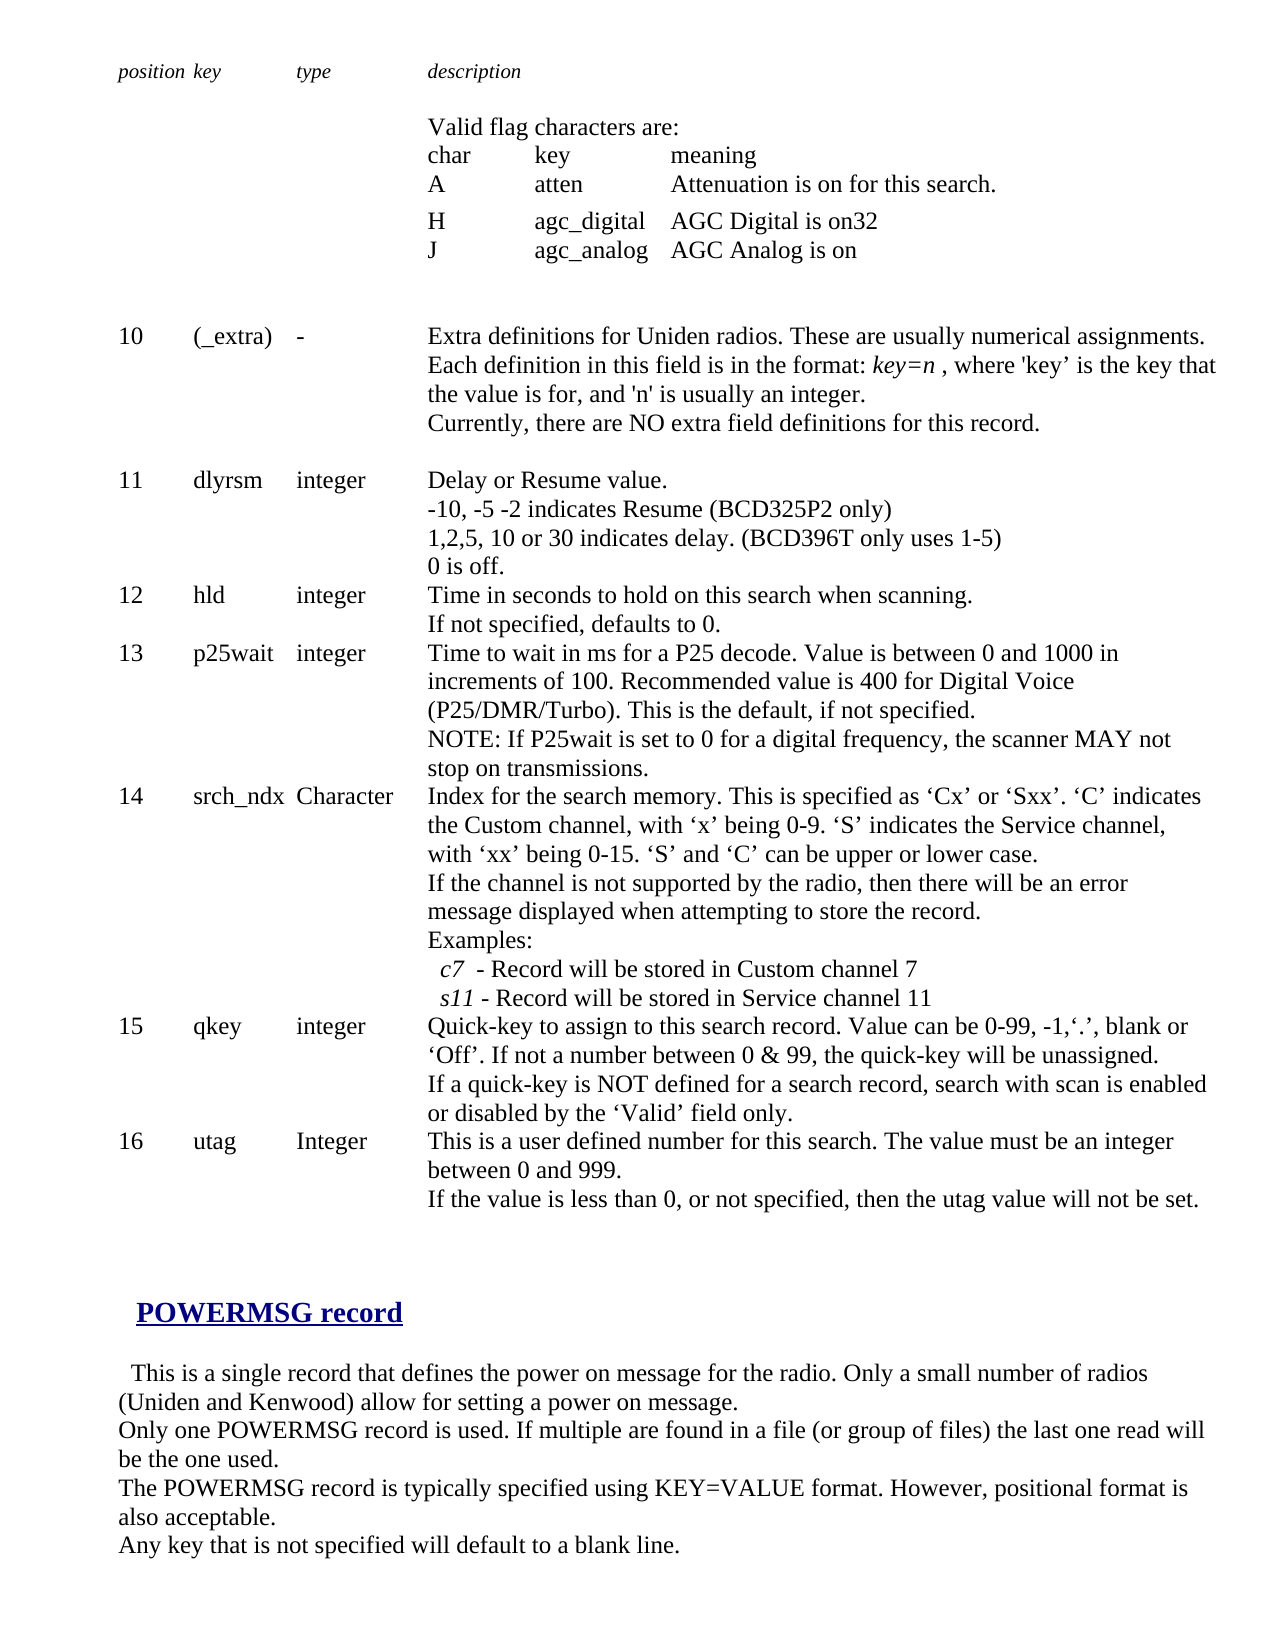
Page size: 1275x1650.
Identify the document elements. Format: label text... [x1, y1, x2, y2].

table_cell Delay or Resume value. -10, -5 -2 indicates Resume (BCD325P2 only) 1,2,5, 10 or 30 indicates delay. (BCD396T only uses 1-5) 0 is off. [428, 465, 1216, 580]
table_cell atten [534, 169, 670, 206]
table_cell agc_digital [534, 206, 670, 235]
table_cell 12 [118, 580, 193, 638]
table_cell Index for the search memory. This is specified as ‘Cx’ or ‘Sxx’. ‘C’ indicates the Custom channel, with ‘x’ being 0-9. ‘S’ indicates the Service channel, with ‘xx’ being 0-15. ‘S’ and ‘C’ can be upper or lower case. If the channel is not supported by the radio, then there will be an error message displayed when attempting to store the record. Examples: c7 - Record will be stored in Custom channel 7 s11 - Record will be stored in Service channel 11 [428, 781, 1216, 1011]
table_cell Integer [296, 1126, 427, 1213]
table_cell - [296, 321, 427, 465]
table_header position [118, 59, 193, 83]
table_cell integer [296, 638, 427, 781]
text This is a single record that defines the power on message for the radio. Only a small number of radios (Uniden and Kenwood) allow for setting a power on message. [118, 1358, 1216, 1416]
table_header key [193, 59, 296, 83]
table_cell hld [193, 580, 296, 638]
text Any key that is not specified will default to a blank line. [118, 1531, 1216, 1559]
table_cell (_extra) [193, 321, 296, 465]
table_cell [670, 293, 1216, 321]
table_cell Extra definitions for Uniden radios. These are usually numerical assignments. Each definition in this field is in the format: key=n , where 'key’ is the key that the value is for, and 'n' is usually an integer. Currently, there are NO extra field definitions for this record. [428, 321, 1216, 465]
table_header meaning [670, 141, 1216, 169]
subtitle POWERMSG record [136, 1295, 1216, 1329]
table_cell [118, 83, 193, 321]
table_cell AGC Digital is on32 [670, 206, 1216, 235]
table_cell p25wait [193, 638, 296, 781]
table_cell [534, 264, 670, 292]
table_cell A [428, 169, 534, 206]
table_cell 16 [118, 1126, 193, 1213]
table_header char [428, 141, 534, 169]
table_cell qkey [193, 1011, 296, 1126]
table_cell [428, 264, 534, 292]
table_cell J [428, 235, 534, 264]
table_cell Character [296, 781, 427, 1011]
table_cell Attenuation is on for this search. [670, 169, 1216, 206]
table_cell [534, 293, 670, 321]
table_cell [428, 293, 534, 321]
table_cell integer [296, 1011, 427, 1126]
table_header description [428, 59, 1216, 83]
table_cell [296, 83, 427, 321]
table_cell Time to wait in ms for a P25 decode. Value is between 0 and 1000 in increments of 100. Recommended value is 400 for Digital Voice (P25/DMR/Turbo). This is the default, if not specified. NOTE: If P25wait is set to 0 for a digital frequency, the scanner MAY not stop on transmissions. [428, 638, 1216, 781]
table_cell [670, 264, 1216, 292]
table_cell utag [193, 1126, 296, 1213]
table_cell Valid flag characters are: [428, 83, 1216, 141]
table_cell H [428, 206, 534, 235]
table_cell srch_ndx [193, 781, 296, 1011]
table_cell 10 [118, 321, 193, 465]
table_cell 13 [118, 638, 193, 781]
table_cell AGC Analog is on [670, 235, 1216, 264]
table_cell integer [296, 580, 427, 638]
table_cell 11 [118, 465, 193, 580]
table_cell Time in seconds to hold on this search when scanning. If not specified, defaults to 0. [428, 580, 1216, 638]
table_cell This is a user defined number for this search. The value must be an integer between 0 and 999. If the value is less than 0, or not specified, then the utag value will not be set. [428, 1126, 1216, 1213]
table_cell 15 [118, 1011, 193, 1126]
table_cell [193, 83, 296, 321]
table_cell dlyrsm [193, 465, 296, 580]
table_cell integer [296, 465, 427, 580]
text Only one POWERMSG record is used. If multiple are found in a file (or group of files) the last one read will be the one used. [118, 1416, 1216, 1473]
table_cell Quick-key to assign to this search record. Value can be 0-99, -1,‘.’, blank or ‘Off’. If not a number between 0 & 99, the quick-key will be unassigned. If a quick-key is NOT defined for a search record, search with scan is enabled or disabled by the ‘Valid’ field only. [428, 1011, 1216, 1126]
table_header key [534, 141, 670, 169]
text The POWERMSG record is typically specified using KEY=VALUE format. However, positional format is also acceptable. [118, 1473, 1216, 1531]
table_cell 14 [118, 781, 193, 1011]
table_header type [296, 59, 427, 83]
table_cell agc_analog [534, 235, 670, 264]
